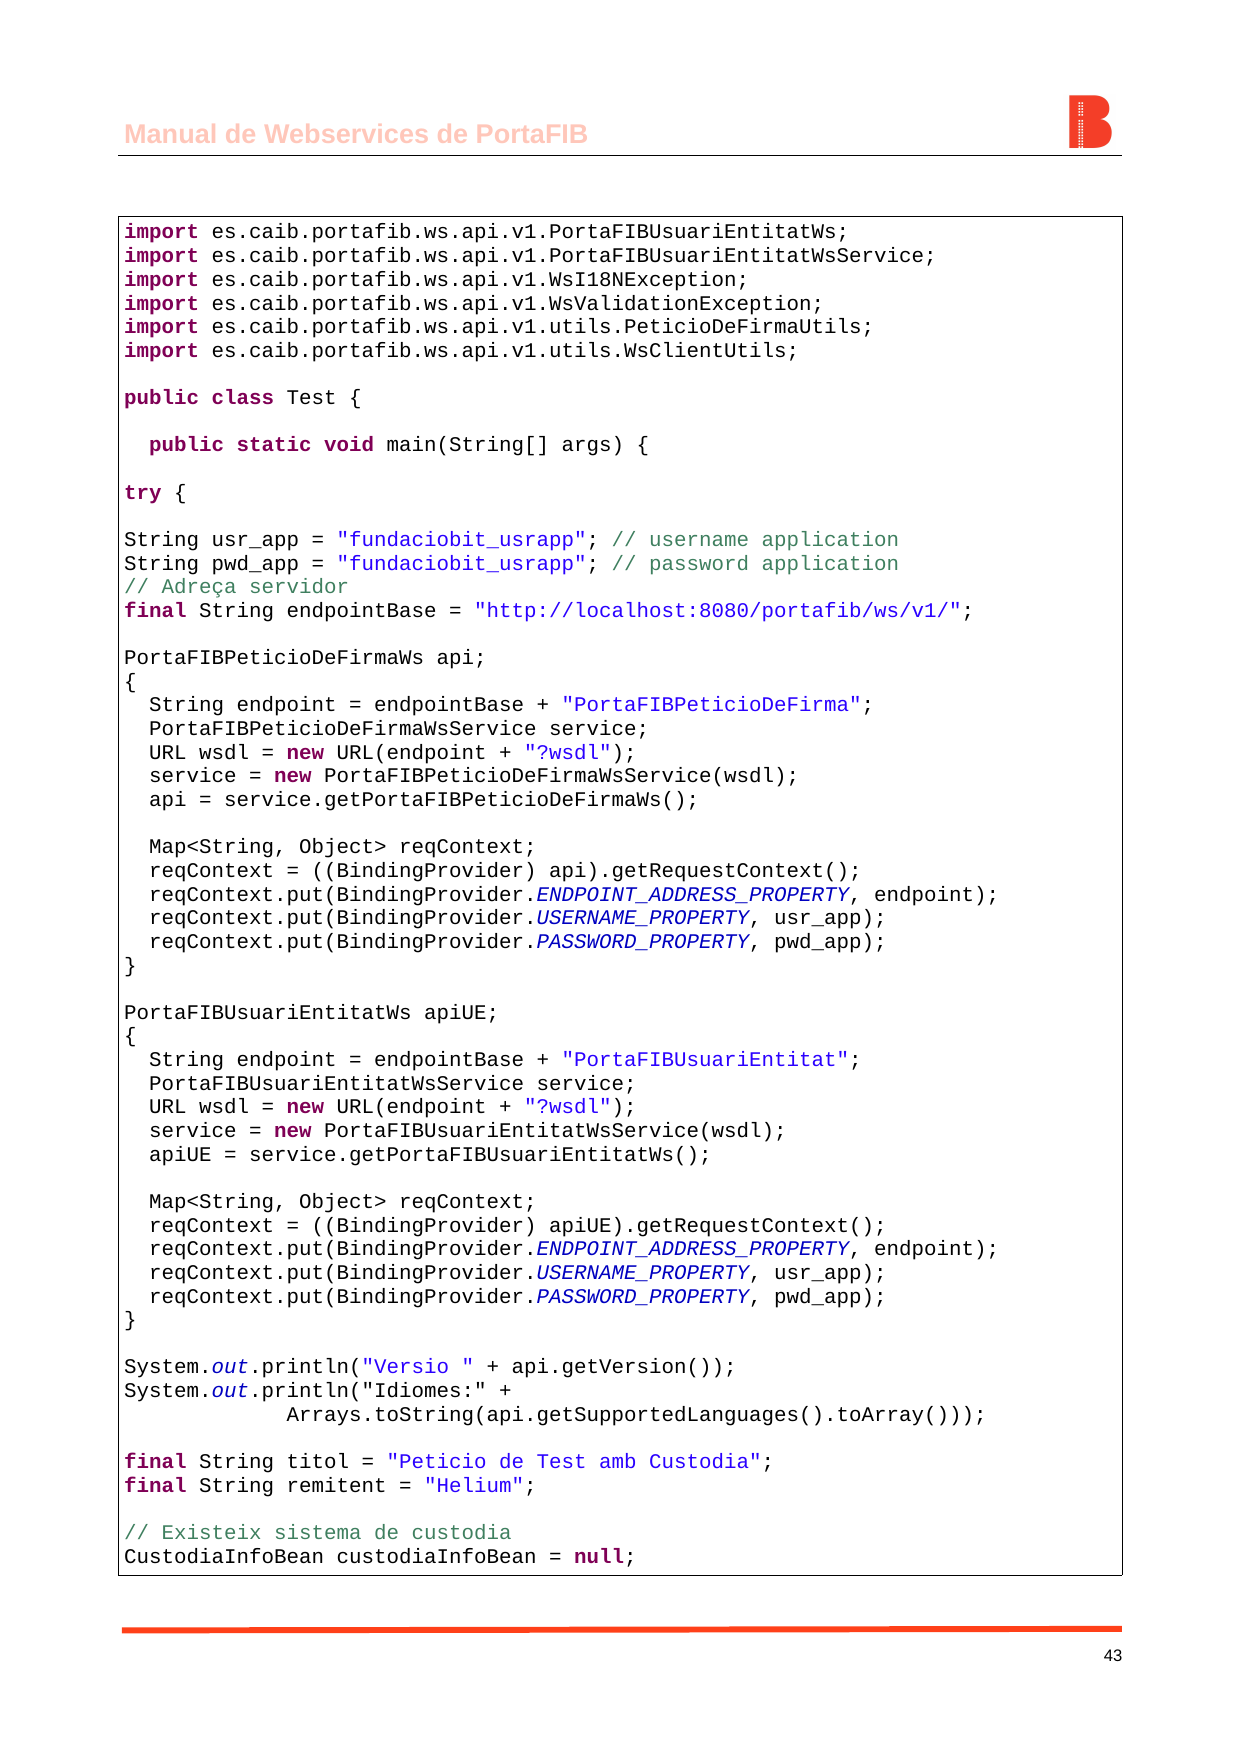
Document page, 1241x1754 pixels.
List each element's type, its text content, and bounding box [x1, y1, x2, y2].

picture [1063, 94, 1117, 150]
table_header import es.caib.portafib.ws.api.v1.PortaFIBUsuariEntitatWs; import es.caib.portafib.ws.api.v1.PortaFIBUsuariEntitatWsService; import es.caib.portafib.ws.api.v1.WsI18NException; import es.caib.portafib.ws.api.v1.WsValidationException; import es.caib.portafib.ws.api.v1.utils.PeticioDeFirmaUtils; import es.caib.portafib.ws.api.v1.utils.WsClientUtils; public class Test { public static void main(String[] args) { try { String usr_app = "fundaciobit_usrapp"; // username application String pwd_app = "fundaciobit_usrapp"; // password application // Adreça servidor final String endpointBase = "http://localhost:8080/portafib/ws/v1/"; PortaFIBPeticioDeFirmaWs api; { String endpoint = endpointBase + "PortaFIBPeticioDeFirma"; PortaFIBPeticioDeFirmaWsService service; URL wsdl = new URL(endpoint + "?wsdl"); service = new PortaFIBPeticioDeFirmaWsService(wsdl); api = service.getPortaFIBPeticioDeFirmaWs(); Map<String, Object> reqContext; reqContext = ((BindingProvider) api).getRequestContext(); reqContext.put(BindingProvider.ENDPOINT_ADDRESS_PROPERTY, endpoint); reqContext.put(BindingProvider.USERNAME_PROPERTY, usr_app); reqContext.put(BindingProvider.PASSWORD_PROPERTY, pwd_app); } PortaFIBUsuariEntitatWs apiUE; { String endpoint = endpointBase + "PortaFIBUsuariEntitat"; PortaFIBUsuariEntitatWsService service; URL wsdl = new URL(endpoint + "?wsdl"); service = new PortaFIBUsuariEntitatWsService(wsdl); apiUE = service.getPortaFIBUsuariEntitatWs(); Map<String, Object> reqContext; reqContext = ((BindingProvider) apiUE).getRequestContext(); reqContext.put(BindingProvider.ENDPOINT_ADDRESS_PROPERTY, endpoint); reqContext.put(BindingProvider.USERNAME_PROPERTY, usr_app); reqContext.put(BindingProvider.PASSWORD_PROPERTY, pwd_app); } System.out.println("Versio " + api.getVersion()); System.out.println("Idiomes:" + Arrays.toString(api.getSupportedLanguages().toArray())); final String titol = "Peticio de Test amb Custodia"; final String remitent = "Helium"; // Existeix sistema de custodia CustodiaInfoBean custodiaInfoBean = null; [119, 217, 1122, 1575]
